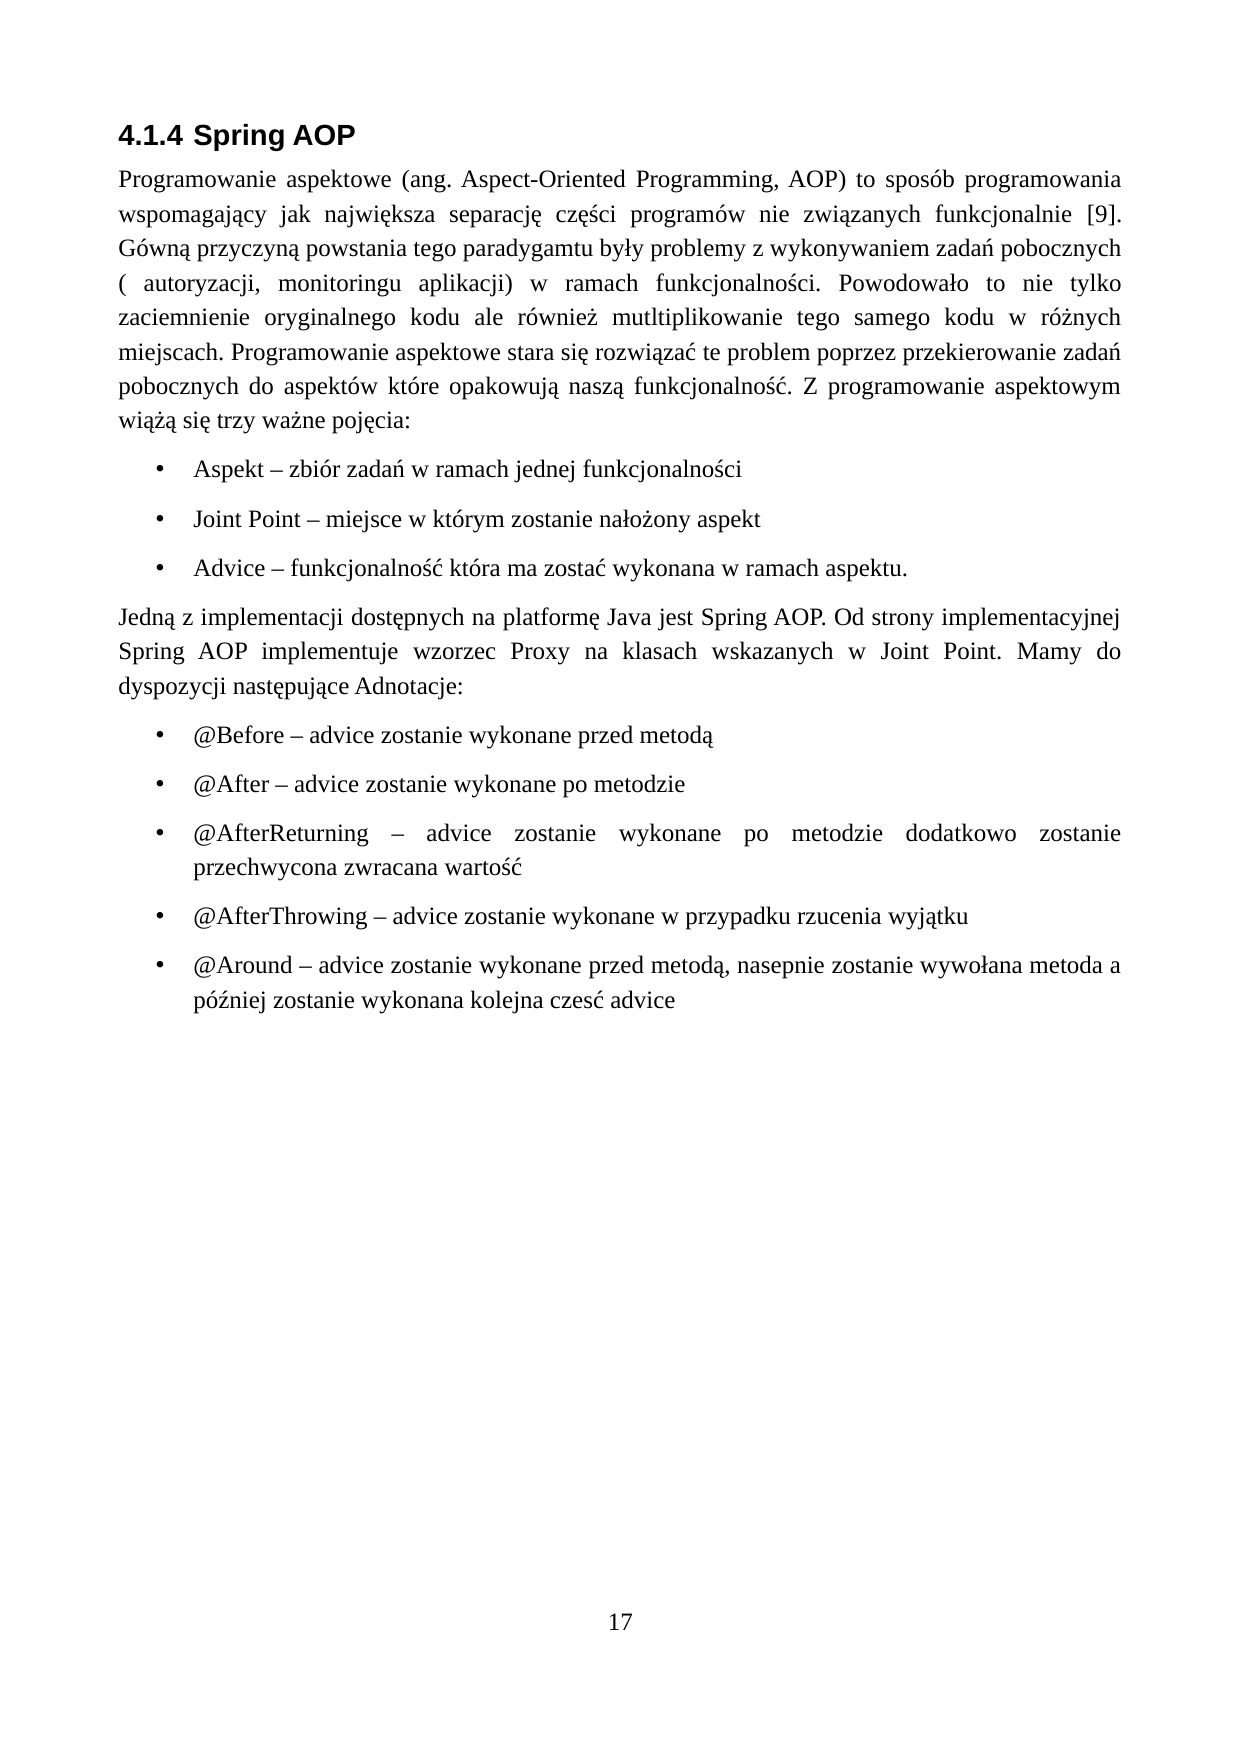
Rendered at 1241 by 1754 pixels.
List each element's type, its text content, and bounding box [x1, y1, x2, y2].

list Joint Point – miejsce w którym zostanie nałożony aspekt [156, 504, 1122, 532]
list @AfterThrowing – advice zostanie wykonane w przypadku rzucenia wyjątku [156, 901, 1122, 930]
list Advice – funkcjonalność która ma zostać wykonana w ramach aspektu. [156, 553, 1122, 581]
list @After – advice zostanie wykonane po metodzie [156, 769, 1122, 798]
list @AfterReturning – advice zostanie wykonane po metodzie dodatkowo zostanie przechwycona zwracana wartość [156, 818, 1122, 881]
subtitle Spring AOP [118, 118, 1122, 152]
text Programowanie aspektowe (ang. Aspect-Oriented Programming, AOP) to sposób programowania wspomagający jak największa separację części programów nie związanych funkcjonalnie [9]. Gówną przyczyną powstania tego paradygamtu były problemy z wykonywaniem zadań pobocznych ( autoryzacji, monitoringu aplikacji) w ramach funkcjonalności. Powodowało to nie tylko zaciemnienie oryginalnego kodu ale również mutltiplikowanie tego samego kodu w różnych miejscach. Programowanie aspektowe stara się rozwiązać te problem poprzez przekierowanie zadań pobocznych do aspektów które opakowują naszą funkcjonalność. Z programowanie aspektowym wiążą się trzy ważne pojęcia: [118, 164, 1122, 434]
list Aspekt – zbiór zadań w ramach jednej funkcjonalności [156, 454, 1122, 483]
text Jedną z implementacji dostępnych na platformę Java jest Spring AOP. Od strony implementacyjnej Spring AOP implementuje wzorzec Proxy na klasach wskazanych w Joint Point. Mamy do dyspozycji następujące Adnotacje: [118, 602, 1122, 699]
list @Around – advice zostanie wykonane przed metodą, nasepnie zostanie wywołana metoda a później zostanie wykonana kolejna czesć advice [156, 951, 1122, 1014]
list @Before – advice zostanie wykonane przed metodą [156, 720, 1122, 748]
